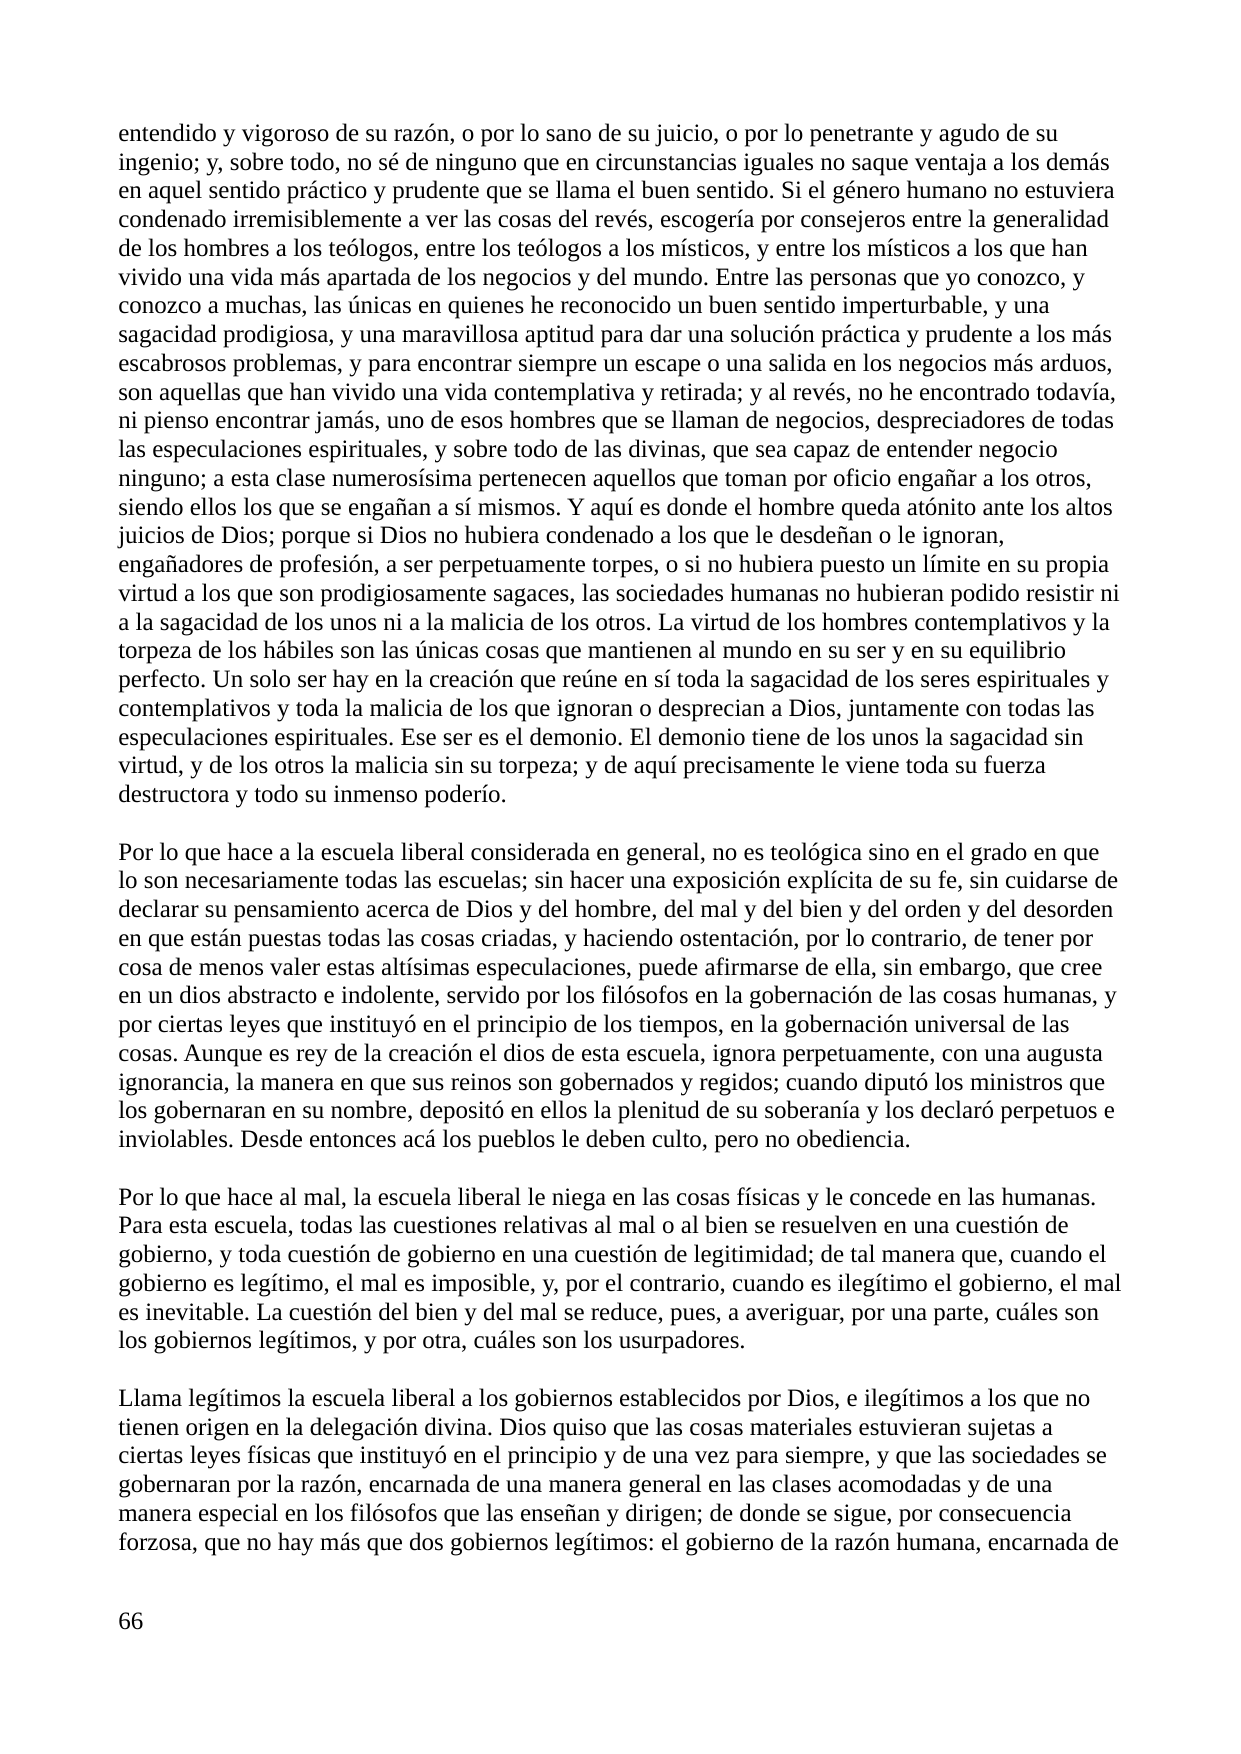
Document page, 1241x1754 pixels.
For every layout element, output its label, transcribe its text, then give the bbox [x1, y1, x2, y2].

text entendido y vigoroso de su razón, o por lo sano de su juicio, o por lo penetrante y agudo de su ingenio; y, sobre todo, no sé de ninguno que en circunstancias iguales no saque ventaja a los demás en aquel sentido práctico y prudente que se llama el buen sentido. Si el género humano no estuviera condenado irremisiblemente a ver las cosas del revés, escogería por consejeros entre la generalidad de los hombres a los teólogos, entre los teólogos a los místicos, y entre los místicos a los que han vivido una vida más apartada de los negocios y del mundo. Entre las personas que yo conozco, y conozco a muchas, las únicas en quienes he reconocido un buen sentido imperturbable, y una sagacidad prodigiosa, y una maravillosa aptitud para dar una solución práctica y prudente a los más escabrosos problemas, y para encontrar siempre un escape o una salida en los negocios más arduos, son aquellas que han vivido una vida contemplativa y retirada; y al revés, no he encontrado todavía, ni pienso encontrar jamás, uno de esos hombres que se llaman de negocios, despreciadores de todas las especulaciones espirituales, y sobre todo de las divinas, que sea capaz de entender negocio ninguno; a esta clase numerosísima pertenecen aquellos que toman por oficio engañar a los otros, siendo ellos los que se engañan a sí mismos. Y aquí es donde el hombre queda atónito ante los altos juicios de Dios; porque si Dios no hubiera condenado a los que le desdeñan o le ignoran, engañadores de profesión, a ser perpetuamente torpes, o si no hubiera puesto un límite en su propia virtud a los que son prodigiosamente sagaces, las sociedades humanas no hubieran podido resistir ni a la sagacidad de los unos ni a la malicia de los otros. La virtud de los hombres contemplativos y la torpeza de los hábiles son las únicas cosas que mantienen al mundo en su ser y en su equilibrio perfecto. Un solo ser hay en la creación que reúne en sí toda la sagacidad de los seres espirituales y contemplativos y toda la malicia de los que ignoran o desprecian a Dios, juntamente con todas las especulaciones espirituales. Ese ser es el demonio. El demonio tiene de los unos la sagacidad sin virtud, y de los otros la malicia sin su torpeza; y de aquí precisamente le viene toda su fuerza destructora y todo su inmenso poderío. [118, 118, 1122, 808]
text Por lo que hace al mal, la escuela liberal le niega en las cosas físicas y le concede en las humanas. Para esta escuela, todas las cuestiones relativas al mal o al bien se resuelven en una cuestión de gobierno, y toda cuestión de gobierno en una cuestión de legitimidad; de tal manera que, cuando el gobierno es legítimo, el mal es imposible, y, por el contrario, cuando es ilegítimo el gobierno, el mal es inevitable. La cuestión del bien y del mal se reduce, pues, a averiguar, por una parte, cuáles son los gobiernos legítimos, y por otra, cuáles son los usurpadores. [118, 1182, 1122, 1354]
text Llama legítimos la escuela liberal a los gobiernos establecidos por Dios, e ilegítimos a los que no tienen origen en la delegación divina. Dios quiso que las cosas materiales estuvieran sujetas a ciertas leyes físicas que instituyó en el principio y de una vez para siempre, y que las sociedades se gobernaran por la razón, encarnada de una manera general en las clases acomodadas y de una manera especial en los filósofos que las enseñan y dirigen; de donde se sigue, por consecuencia forzosa, que no hay más que dos gobiernos legítimos: el gobierno de la razón humana, encarnada de [118, 1383, 1122, 1556]
text Por lo que hace a la escuela liberal considerada en general, no es teológica sino en el grado en que lo son necesariamente todas las escuelas; sin hacer una exposición explícita de su fe, sin cuidarse de declarar su pensamiento acerca de Dios y del hombre, del mal y del bien y del orden y del desorden en que están puestas todas las cosas criadas, y haciendo ostentación, por lo contrario, de tener por cosa de menos valer estas altísimas especulaciones, puede afirmarse de ella, sin embargo, que cree en un dios abstracto e indolente, servido por los filósofos en la gobernación de las cosas humanas, y por ciertas leyes que instituyó en el principio de los tiempos, en la gobernación universal de las cosas. Aunque es rey de la creación el dios de esta escuela, ignora perpetuamente, con una augusta ignorancia, la manera en que sus reinos son gobernados y regidos; cuando diputó los ministros que los gobernaran en su nombre, depositó en ellos la plenitud de su soberanía y los declaró perpetuos e inviolables. Desde entonces acá los pueblos le deben culto, pero no obediencia. [118, 837, 1122, 1153]
